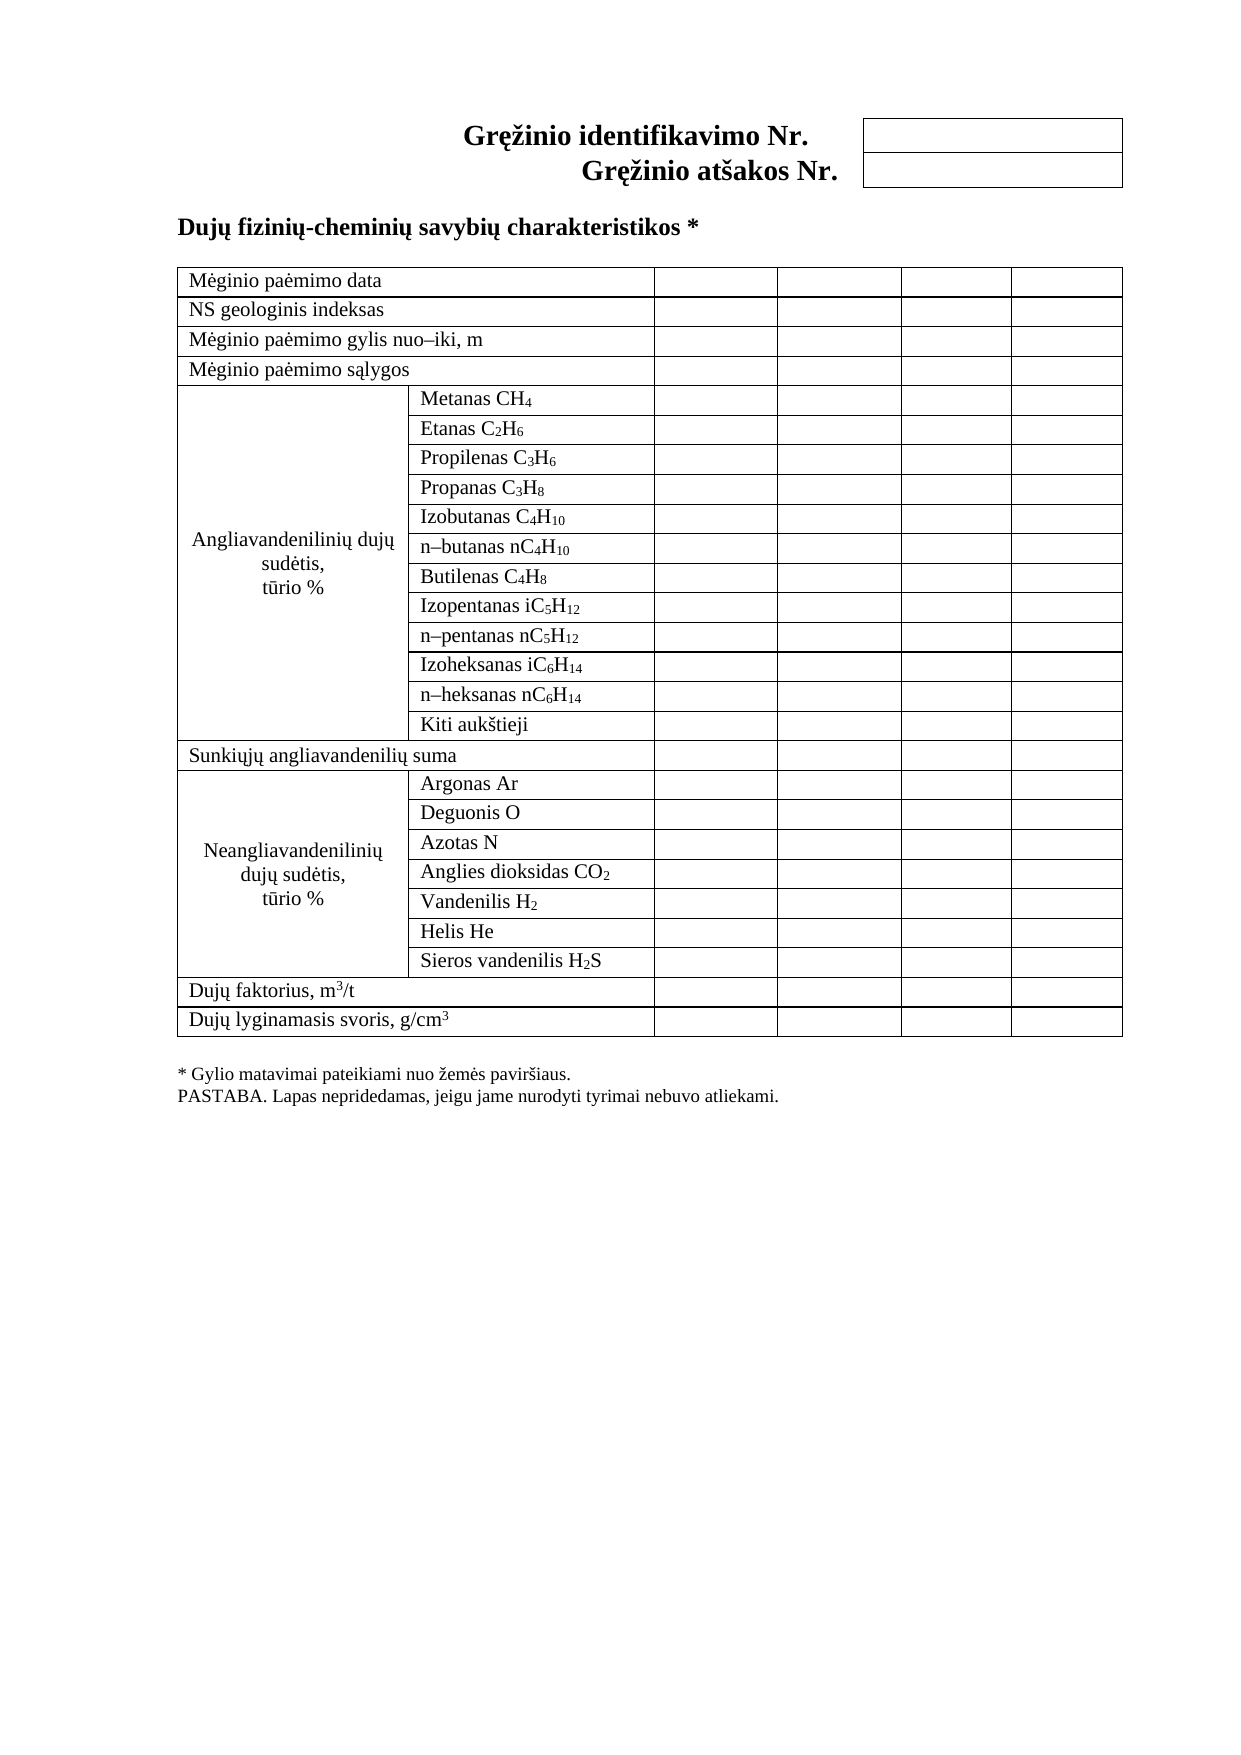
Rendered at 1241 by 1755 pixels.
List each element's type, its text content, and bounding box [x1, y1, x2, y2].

table_cell [902, 505, 1011, 533]
table_cell [655, 889, 777, 918]
text * Gylio matavimai pateikiami nuo žemės paviršiaus. [177, 1063, 1122, 1085]
table_cell [778, 948, 901, 977]
table_cell [655, 445, 777, 474]
table_cell Vandenilis H2 [409, 889, 654, 918]
table_cell [902, 860, 1011, 888]
table_cell [902, 682, 1011, 711]
table_cell [778, 357, 901, 385]
table_cell [1012, 623, 1122, 651]
table_cell [902, 445, 1011, 474]
table_cell [655, 564, 777, 592]
table_cell Mėginio paėmimo sąlygos [178, 357, 654, 385]
table_cell [655, 505, 777, 533]
table_header [864, 119, 1122, 152]
table_cell [778, 978, 901, 1006]
table_header [778, 268, 901, 296]
table_cell [902, 948, 1011, 977]
table_cell [902, 712, 1011, 740]
table_cell [778, 712, 901, 740]
table_cell [902, 564, 1011, 592]
table_cell [1012, 416, 1122, 444]
table_header Mėginio paėmimo data [178, 268, 654, 296]
table_cell [778, 682, 901, 711]
table_cell Mėginio paėmimo gylis nuo–iki, m [178, 327, 654, 356]
table_cell [778, 327, 901, 356]
table_cell [1012, 357, 1122, 385]
table_cell [655, 327, 777, 356]
table_cell [902, 889, 1011, 918]
table_cell NS geologinis indeksas [178, 298, 654, 326]
table_cell [1012, 534, 1122, 563]
table_cell [778, 800, 901, 829]
table_cell [655, 593, 777, 622]
table_cell [1012, 919, 1122, 947]
table_cell [778, 505, 901, 533]
table_cell [1012, 771, 1122, 799]
table_cell [1012, 978, 1122, 1006]
table_cell Argonas Ar [409, 771, 654, 799]
table_cell [902, 623, 1011, 651]
table_cell [778, 445, 901, 474]
table_cell [778, 860, 901, 888]
table_cell [902, 919, 1011, 947]
table_cell [902, 1008, 1011, 1036]
table_cell [1012, 593, 1122, 622]
table_cell [778, 534, 901, 563]
table_cell [1012, 653, 1122, 681]
table_cell Kiti aukštieji [409, 712, 654, 740]
table_cell [655, 978, 777, 1006]
table_cell [1012, 386, 1122, 415]
table_cell [655, 534, 777, 563]
table_cell [1012, 1008, 1122, 1036]
table_cell [655, 357, 777, 385]
table_cell [1012, 830, 1122, 858]
table_cell [778, 919, 901, 947]
table_header Gręžinio identifikavimo Nr. [177, 118, 863, 152]
table_cell [655, 771, 777, 799]
table_cell [1012, 860, 1122, 888]
table_cell n–butanas nC4H10 [409, 534, 654, 563]
table_cell [902, 800, 1011, 829]
table_cell [655, 475, 777, 503]
table_cell [778, 564, 901, 592]
table_cell [655, 416, 777, 444]
table_cell [778, 475, 901, 503]
table_cell Gręžinio atšakos Nr. [177, 152, 863, 187]
table_header [1012, 268, 1122, 296]
table_cell Anglies dioksidas CO2 [409, 860, 654, 888]
table_cell Metanas CH4 [409, 386, 654, 415]
table_cell [655, 800, 777, 829]
table_cell [655, 860, 777, 888]
table_cell Butilenas C4H8 [409, 564, 654, 592]
table_cell [902, 534, 1011, 563]
table_cell Helis He [409, 919, 654, 947]
table_cell [902, 741, 1011, 770]
table_cell [655, 1008, 777, 1036]
table_cell Angliavandenilinių dujų sudėtis, tūrio % [178, 386, 408, 740]
table_cell [655, 298, 777, 326]
table_cell [1012, 682, 1122, 711]
table_cell [655, 948, 777, 977]
table_cell [655, 386, 777, 415]
table_cell Dujų faktorius, m3/t [178, 978, 654, 1006]
table_cell n–heksanas nC6H14 [409, 682, 654, 711]
table_cell [655, 741, 777, 770]
table_cell [778, 593, 901, 622]
table_cell [655, 830, 777, 858]
table_cell [778, 386, 901, 415]
table_cell [902, 830, 1011, 858]
table_cell [902, 386, 1011, 415]
table_header [655, 268, 777, 296]
text Dujų fizinių-cheminių savybių charakteristikos * [177, 212, 1122, 240]
table_cell Propilenas C3H6 [409, 445, 654, 474]
table_cell Neangliavandenilinių dujų sudėtis, tūrio % [178, 771, 408, 977]
table_cell Sieros vandenilis H2S [409, 948, 654, 977]
table_cell [778, 889, 901, 918]
table_cell [778, 416, 901, 444]
table_cell [1012, 712, 1122, 740]
table_cell [902, 978, 1011, 1006]
table_cell Etanas C2H6 [409, 416, 654, 444]
table_cell Propanas C3H8 [409, 475, 654, 503]
table_cell [1012, 889, 1122, 918]
table_cell Izopentanas iC5H12 [409, 593, 654, 622]
table_cell [1012, 445, 1122, 474]
table_cell Dujų lyginamasis svoris, g/cm3 [178, 1008, 654, 1036]
table_cell [902, 771, 1011, 799]
table_cell [902, 416, 1011, 444]
table_cell [778, 298, 901, 326]
table_cell [902, 298, 1011, 326]
table_cell [626, 741, 654, 770]
table_cell n–pentanas nC5H12 [409, 623, 654, 651]
table_cell [1012, 475, 1122, 503]
table_cell [655, 682, 777, 711]
table_cell [655, 712, 777, 740]
table_cell [655, 623, 777, 651]
table_cell [1012, 505, 1122, 533]
table_cell [778, 741, 901, 770]
table_cell [778, 1008, 901, 1036]
table_cell [778, 623, 901, 651]
table_cell Azotas N [409, 830, 654, 858]
table_cell [902, 475, 1011, 503]
table_cell [902, 653, 1011, 681]
table_cell [778, 830, 901, 858]
table_cell [1012, 327, 1122, 356]
table_cell [1012, 298, 1122, 326]
table_cell Deguonis O [409, 800, 654, 829]
text Pastaba. Lapas nepridedamas, jeigu jame nurodyti tyrimai nebuvo atliekami. [177, 1085, 1122, 1106]
table_cell [778, 771, 901, 799]
table_header [902, 268, 1011, 296]
table_cell [778, 653, 901, 681]
table_cell [1012, 741, 1122, 770]
table_cell [864, 153, 1122, 187]
table_cell [1012, 564, 1122, 592]
table_cell Sunkiųjų angliavandenilių suma [178, 741, 626, 770]
table_cell [655, 653, 777, 681]
table_cell [1012, 800, 1122, 829]
table_cell [902, 357, 1011, 385]
table_cell [655, 919, 777, 947]
table_cell [902, 327, 1011, 356]
table_cell [1012, 948, 1122, 977]
table_cell Izoheksanas iC6H14 [409, 653, 654, 681]
table_cell Izobutanas C4H10 [409, 505, 654, 533]
table_cell [902, 593, 1011, 622]
